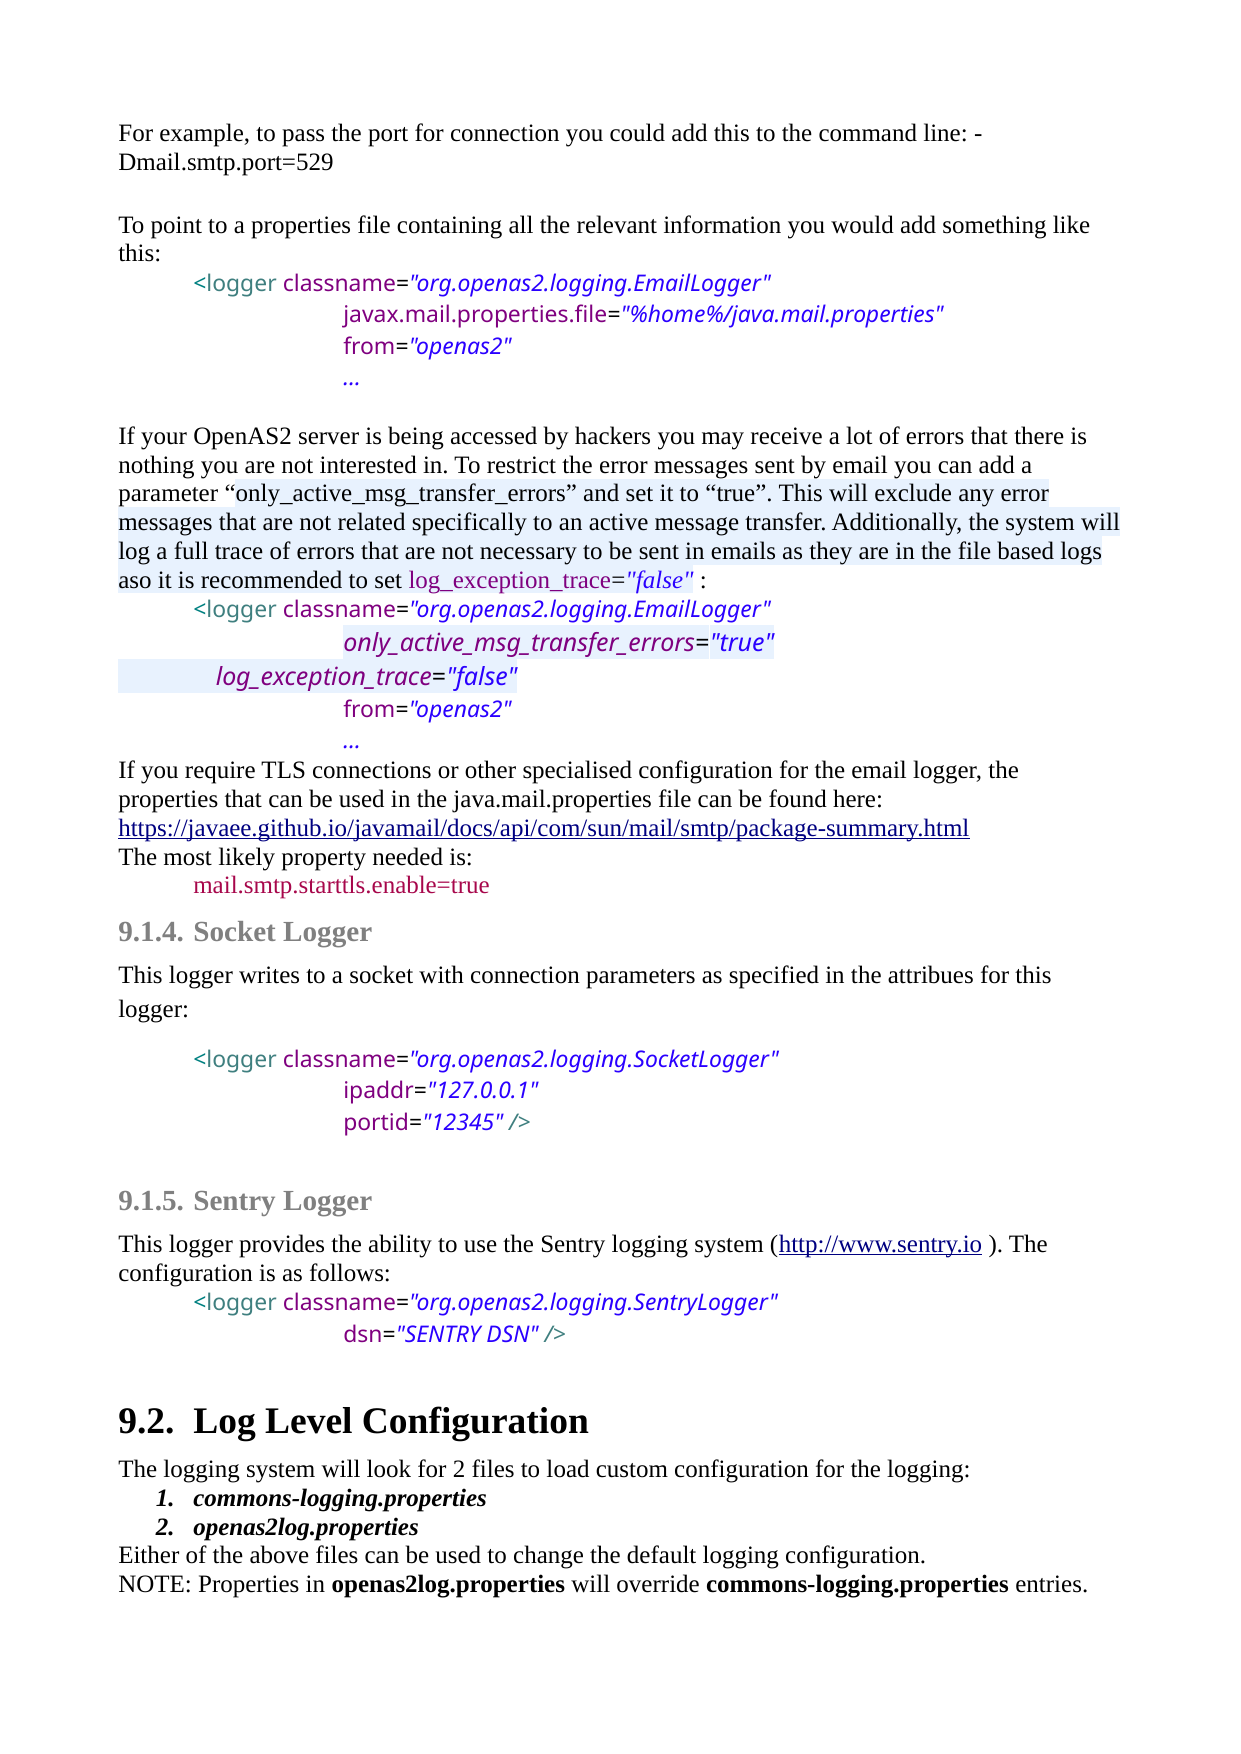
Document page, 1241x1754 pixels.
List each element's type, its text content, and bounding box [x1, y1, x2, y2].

subtitle Log Level Configuration [118, 1398, 1122, 1442]
text javax.mail.properties.file="%home%/java.mail.properties" [118, 298, 1122, 330]
text Either of the above files can be used to change the default logging configuration. [118, 1540, 1122, 1569]
text ipaddr="127.0.0.1" [118, 1074, 1122, 1106]
text <logger classname="org.openas2.logging.EmailLogger" [118, 267, 1122, 298]
list openas2log.properties [156, 1512, 1122, 1540]
text NOTE: Properties in openas2log.properties will override commons-logging.properties entries. [118, 1569, 1122, 1598]
text If your OpenAS2 server is being accessed by hackers you may receive a lot of errors that there is nothing you are not interested in. To restrict the error messages sent by email you can add a parameter “only_active_msg_transfer_errors” and set it to “true”. This will exclude any error messages that are not related specifically to an active message transfer. Additionally, the system will log a full trace of errors that are not necessary to be sent in emails as they are in the file based logs aso it is recommended to set log_exception_trace="false" : [118, 421, 1122, 593]
text from="openas2" [118, 330, 1122, 361]
text https://javaee.github.io/javamail/docs/api/com/sun/mail/smtp/package-summary.html [118, 813, 1122, 842]
text To point to a properties file containing all the relevant information you would add something like this: [118, 210, 1122, 267]
text dsn="SENTRY DSN" /> [118, 1318, 1122, 1349]
text mail.smtp.starttls.enable=true [193, 870, 1122, 899]
text If you require TLS connections or other specialised configuration for the email logger, the properties that can be used in the java.mail.properties file can be found here: [118, 755, 1122, 813]
text only_active_msg_transfer_errors="true" [118, 625, 1122, 659]
text <logger classname="org.openas2.logging.SentryLogger" [193, 1286, 1122, 1318]
text The most likely property needed is: [118, 842, 1122, 870]
subtitle Sentry Logger [118, 1183, 1122, 1216]
subtitle Socket Logger [118, 914, 1122, 947]
list commons-logging.properties [156, 1483, 1122, 1512]
text … [118, 724, 1122, 755]
text from="openas2" [118, 693, 1122, 724]
text The logging system will look for 2 files to load custom configuration for the logging: [118, 1454, 1122, 1483]
text … [118, 361, 1122, 392]
text <logger classname="org.openas2.logging.EmailLogger" [118, 593, 1122, 625]
text This logger provides the ability to use the Sentry logging system (http://www.sentry.io ). The configuration is as follows: [118, 1229, 1122, 1286]
text log_exception_trace="false" [118, 659, 1122, 693]
text For example, to pass the port for connection you could add this to the command line: -Dmail.smtp.port=529 [118, 118, 1122, 176]
text portid="12345" /> [118, 1106, 1122, 1137]
text This logger writes to a socket with connection parameters as specified in the attribues for this logger: [118, 960, 1122, 1023]
text <logger classname="org.openas2.logging.SocketLogger" [193, 1043, 1122, 1074]
